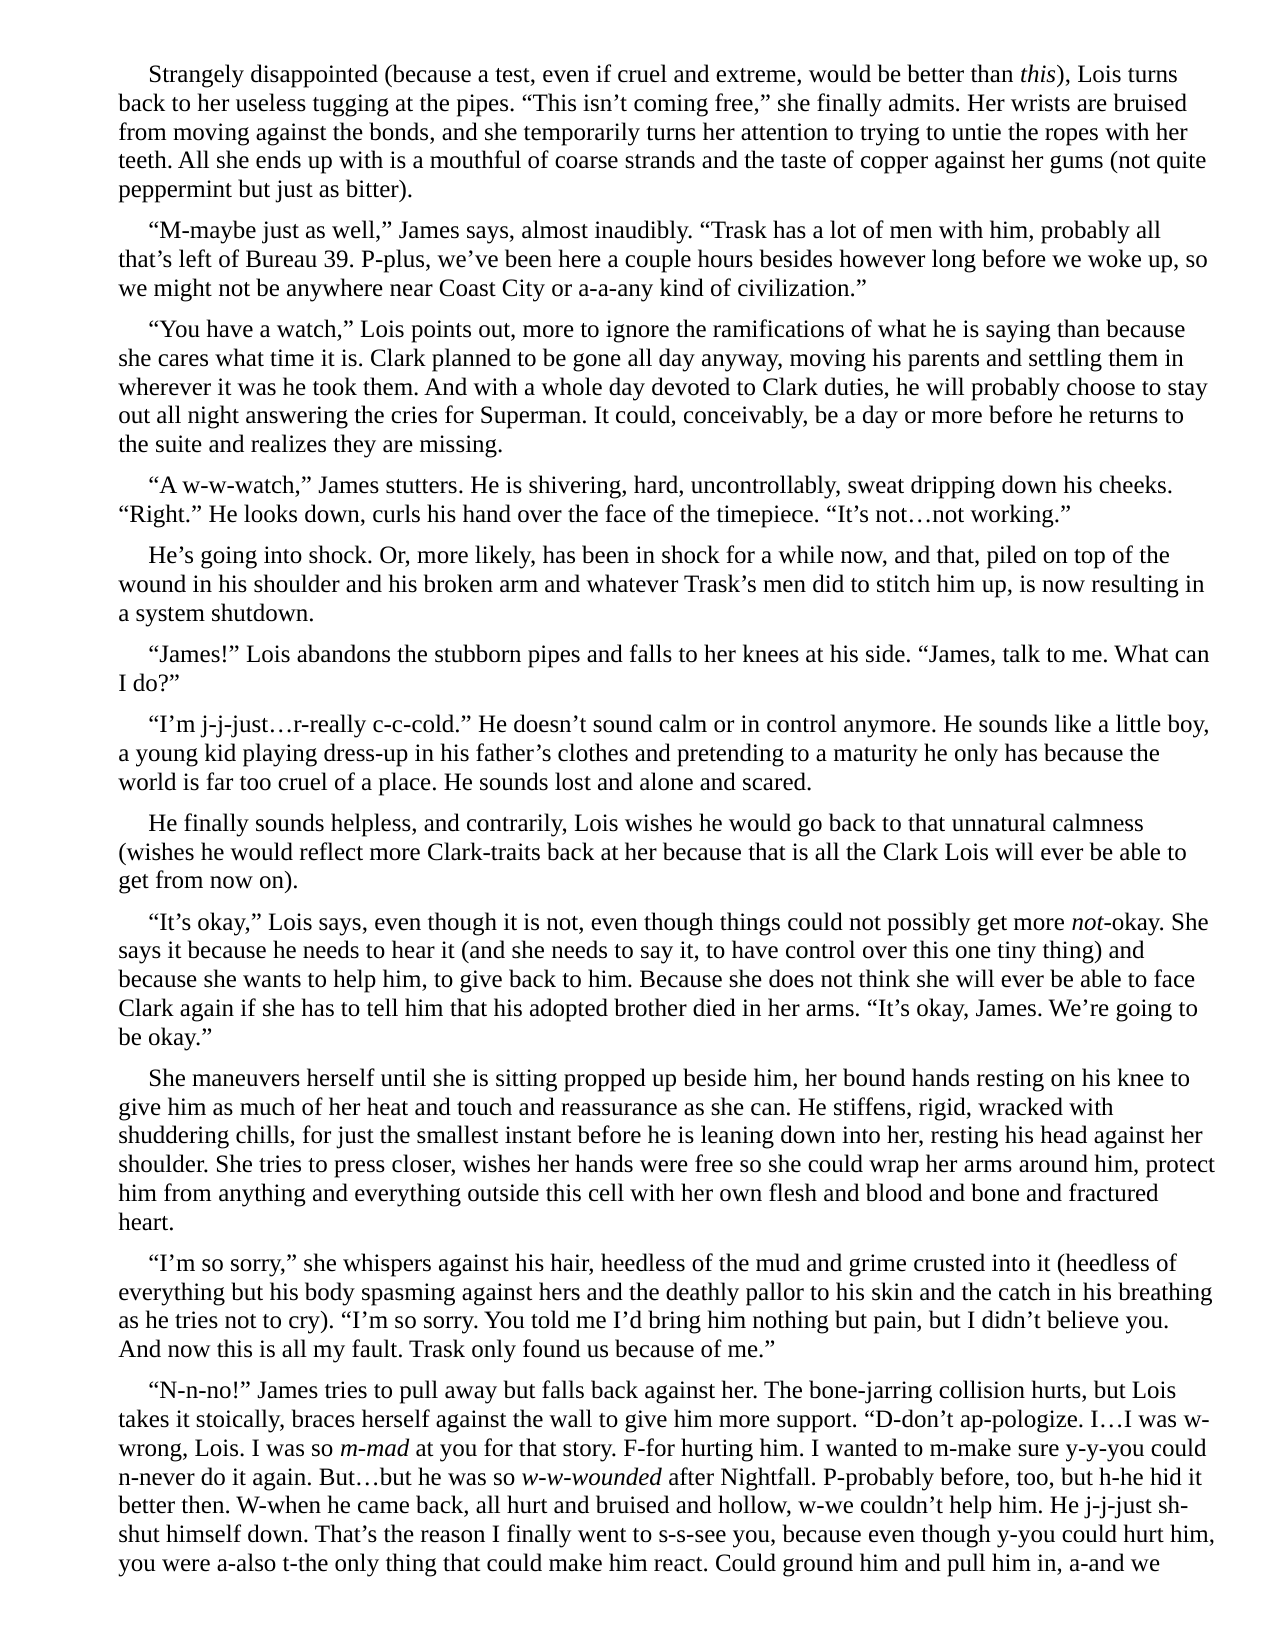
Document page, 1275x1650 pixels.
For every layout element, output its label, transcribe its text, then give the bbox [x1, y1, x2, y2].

text “M-maybe just as well,” James says, almost inaudibly. “Trask has a lot of men with him, probably all that’s left of Bureau 39. P-plus, we’ve been here a couple hours besides however long before we woke up, so we might not be anywhere near Coast City or a-a-any kind of civilization.” [118, 215, 1216, 302]
text “James!” Lois abandons the stubborn pipes and falls to her knees at his side. “James, talk to me. What can I do?” [118, 639, 1216, 697]
text He finally sounds helpless, and contrarily, Lois wishes he would go back to that unnatural calmness (wishes he would reflect more Clark-traits back at her because that is all the Clark Lois will ever be able to get from now on). [118, 808, 1216, 894]
text “I’m so sorry,” she whispers against his hair, heedless of the mud and grime crusted into it (heedless of everything but his body spasming against hers and the deathly pallor to his skin and the catch in his breathing as he tries not to cry). “I’m so sorry. You told me I’d bring him nothing but pain, but I didn’t believe you. And now this is all my fault. Trask only found us because of me.” [118, 1248, 1216, 1363]
text “A w-w-watch,” James stutters. He is shivering, hard, uncontrollably, sweat dripping down his cheeks. “Right.” He looks down, curls his hand over the face of the timepiece. “It’s not…not working.” [118, 470, 1216, 528]
text “You have a watch,” Lois points out, more to ignore the ramifications of what he is saying than because she cares what time it is. Clark planned to be gone all day anyway, moving his parents and settling them in wherever it was he took them. And with a whole day devoted to Clark duties, he will probably choose to stay out all night answering the cries for Superman. It could, conceivably, be a day or more before he returns to the suite and realizes they are missing. [118, 314, 1216, 458]
text “N-n-no!” James tries to pull away but falls back against her. The bone-jarring collision hurts, but Lois takes it stoically, braces herself against the wall to give him more support. “D-don’t ap-pologize. I…I was w-wrong, Lois. I was so m-mad at you for that story. F-for hurting him. I wanted to m-make sure y-y-you could n-never do it again. But…but he was so w-w-wounded after Nightfall. P-probably before, too, but h-he hid it better then. W-when he came back, all hurt and bruised and hollow, w-we couldn’t help him. He j-j-just sh-shut himself down. That’s the reason I finally went to s-s-see you, because even though y-you could hurt him, you were a-also t-the only thing that could make him react. Could ground him and pull him in, a-and we [118, 1375, 1216, 1577]
text “I’m j-j-just…r-really c-c-cold.” He doesn’t sound calm or in control anymore. He sounds like a little boy, a young kid playing dress-up in his father’s clothes and pretending to a maturity he only has because the world is far too cruel of a place. He sounds lost and alone and scared. [118, 709, 1216, 795]
text Strangely disappointed (because a test, even if cruel and extreme, would be better than this), Lois turns back to her useless tugging at the pipes. “This isn’t coming free,” she finally admits. Her wrists are bruised from moving against the bonds, and she temporarily turns her attention to trying to untie the ropes with her teeth. All she ends up with is a mouthful of coarse strands and the taste of copper against her gums (not quite peppermint but just as bitter). [118, 59, 1216, 203]
text “It’s okay,” Lois says, even though it is not, even though things could not possibly get more not-okay. She says it because he needs to hear it (and she needs to say it, to have control over this one tiny thing) and because she wants to help him, to give back to him. Because she does not think she will ever be able to face Clark again if she has to tell him that his adopted brother died in her arms. “It’s okay, James. We’re going to be okay.” [118, 907, 1216, 1050]
text She maneuvers herself until she is sitting propped up beside him, her bound hands resting on his knee to give him as much of her heat and touch and reassurance as she can. He stiffens, rigid, wracked with shuddering chills, for just the smallest instant before he is leaning down into her, resting his head against her shoulder. She tries to press closer, wishes her hands were free so she could wrap her arms around him, protect him from anything and everything outside this cell with her own flesh and blood and bone and fractured heart. [118, 1063, 1216, 1235]
text He’s going into shock. Or, more likely, has been in shock for a while now, and that, piled on top of the wound in his shoulder and his broken arm and whatever Trask’s men did to stitch him up, is now resulting in a system shutdown. [118, 540, 1216, 627]
